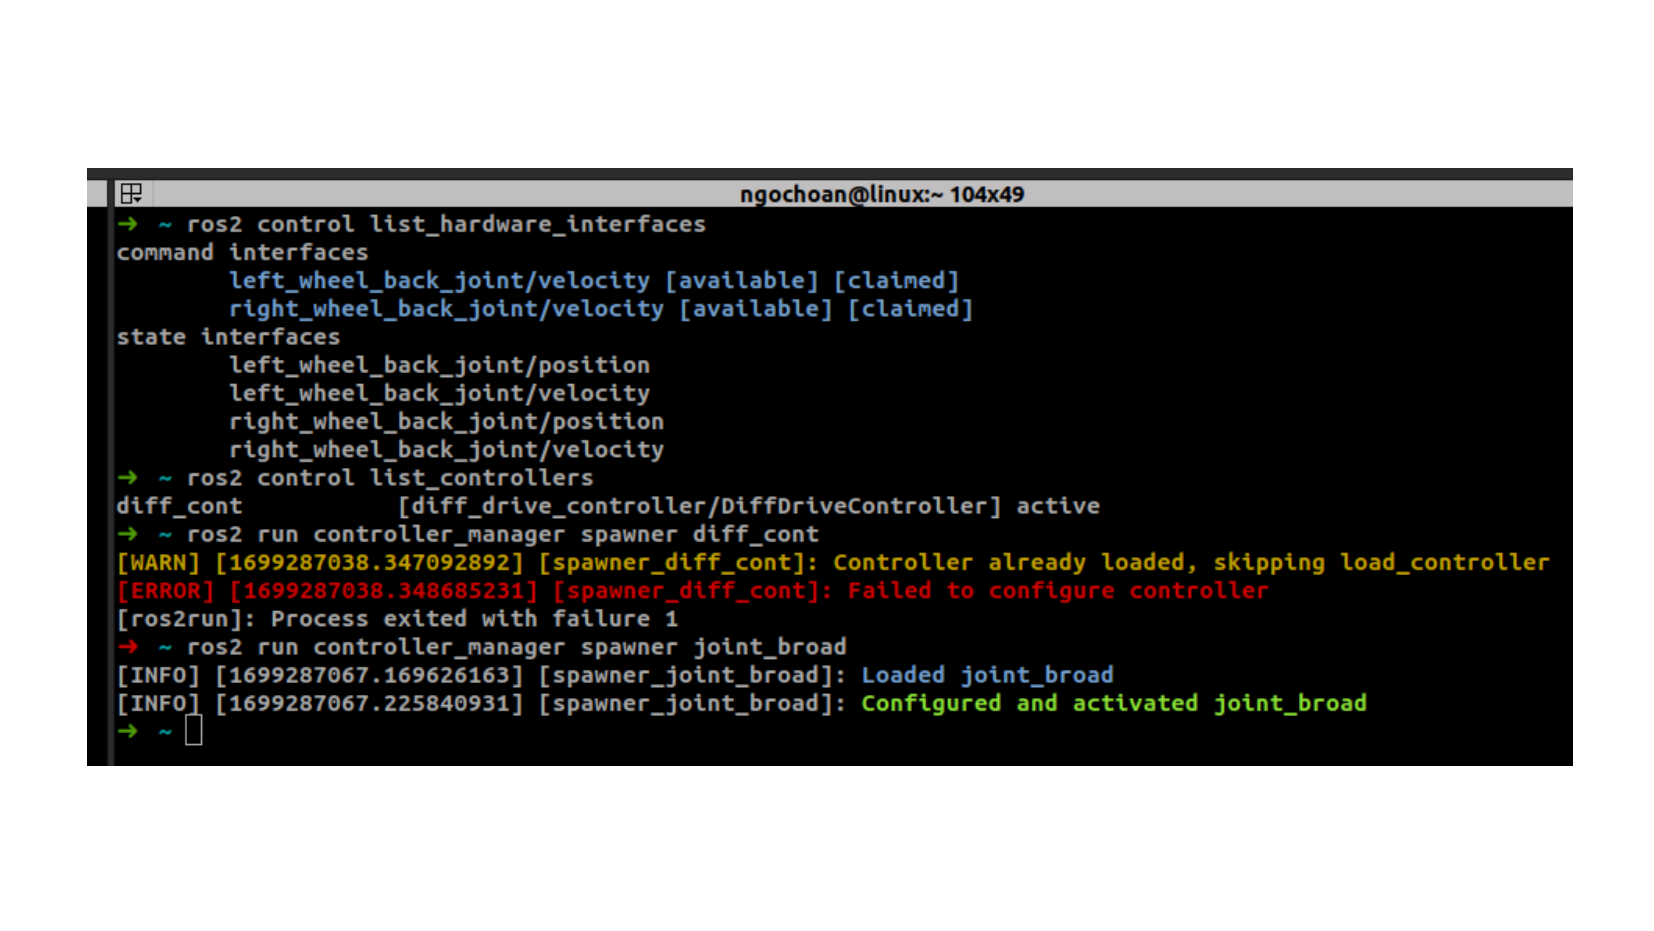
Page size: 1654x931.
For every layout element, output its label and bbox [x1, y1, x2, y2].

picture [87, 168, 1573, 766]
